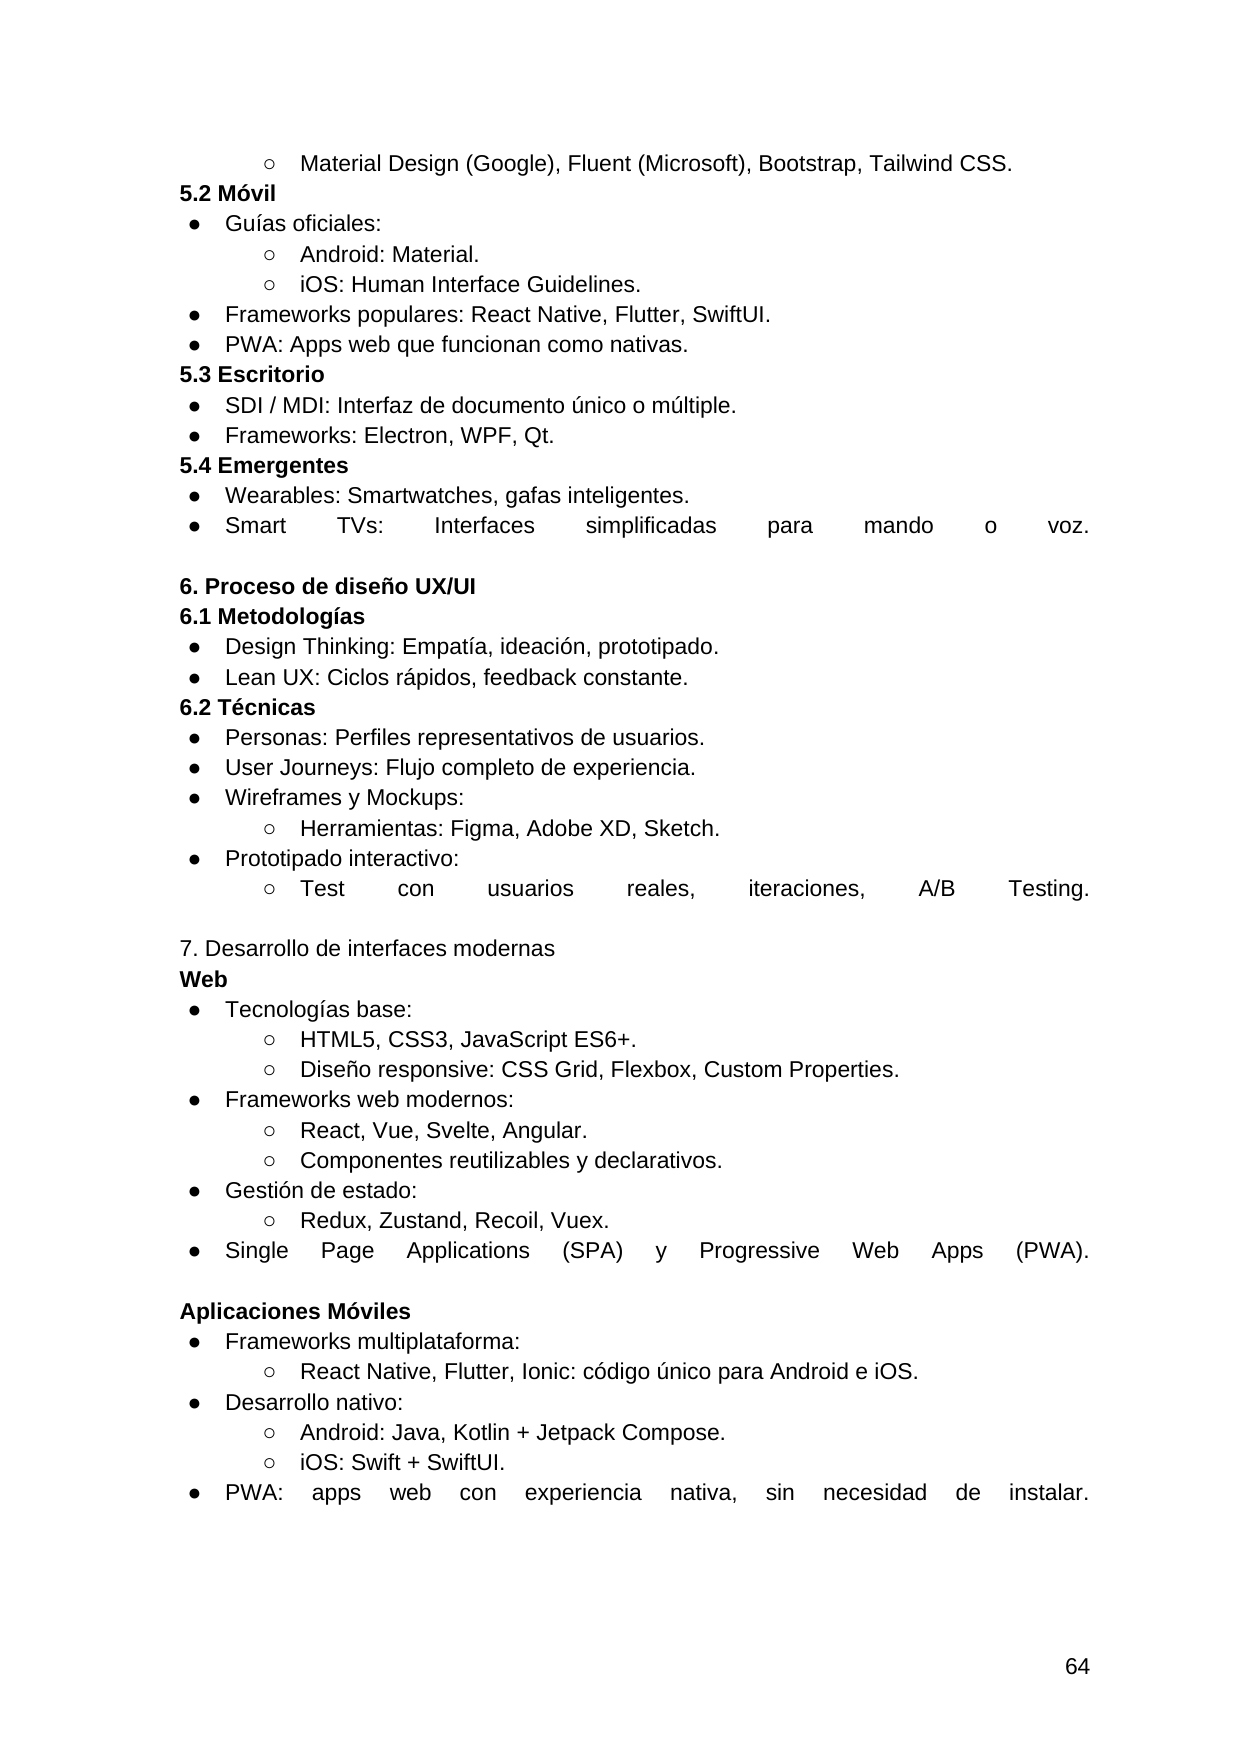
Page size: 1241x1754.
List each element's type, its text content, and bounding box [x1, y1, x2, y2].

list User Journeys: Flujo completo de experiencia. [187, 754, 1090, 781]
list Herramientas: Figma, Adobe XD, Sketch. [262, 814, 1090, 841]
list Frameworks populares: React Native, Flutter, SwiftUI. [187, 301, 1090, 327]
text Web [179, 966, 1090, 992]
text Aplicaciones Móviles [179, 1298, 1090, 1324]
list SDI / MDI: Interfaz de documento único o múltiple. [187, 392, 1090, 418]
text 5.3 Escritorio [179, 361, 1090, 388]
list Frameworks multiplataforma: [187, 1328, 1090, 1354]
list Prototipado interactivo: [187, 845, 1090, 871]
list PWA: apps web con experiencia nativa, sin necesidad de instalar. [187, 1479, 1090, 1536]
list Personas: Perfiles representativos de usuarios. [187, 724, 1090, 750]
list Lean UX: Ciclos rápidos, feedback constante. [187, 663, 1090, 690]
text 6.1 Metodologías [179, 603, 1090, 629]
list Guías oficiales: [187, 210, 1090, 237]
list Gestión de estado: [187, 1177, 1090, 1203]
list React, Vue, Svelte, Angular. [262, 1117, 1090, 1143]
list Smart TVs: Interfaces simplificadas para mando o voz. [187, 512, 1090, 569]
list Android: Material. [262, 241, 1090, 267]
list Design Thinking: Empatía, ideación, prototipado. [187, 633, 1090, 660]
list Tecnologías base: [187, 996, 1090, 1022]
list PWA: Apps web que funcionan como nativas. [187, 331, 1090, 358]
list Wearables: Smartwatches, gafas inteligentes. [187, 482, 1090, 509]
text 7. Desarrollo de interfaces modernas [179, 935, 1090, 962]
text 5.2 Móvil [179, 180, 1090, 207]
list Desarrollo nativo: [187, 1388, 1090, 1415]
list Frameworks web modernos: [187, 1086, 1090, 1113]
list HTML5, CSS3, JavaScript ES6+. [262, 1026, 1090, 1052]
list Componentes reutilizables y declarativos. [262, 1147, 1090, 1173]
text 5.4 Emergentes [179, 452, 1090, 478]
list iOS: Swift + SwiftUI. [262, 1449, 1090, 1475]
list React Native, Flutter, Ionic: código único para Android e iOS. [262, 1358, 1090, 1385]
list Wireframes y Mockups: [187, 784, 1090, 811]
text 6. Proceso de diseño UX/UI [179, 573, 1090, 599]
list Frameworks: Electron, WPF, Qt. [187, 422, 1090, 448]
list Single Page Applications (SPA) y Progressive Web Apps (PWA). [187, 1237, 1090, 1294]
list Redux, Zustand, Recoil, Vuex. [262, 1207, 1090, 1234]
list Material Design (Google), Fluent (Microsoft), Bootstrap, Tailwind CSS. [262, 150, 1090, 176]
text 6.2 Técnicas [179, 694, 1090, 720]
list Diseño responsive: CSS Grid, Flexbox, Custom Properties. [262, 1056, 1090, 1083]
list iOS: Human Interface Guidelines. [262, 271, 1090, 297]
list Test con usuarios reales, iteraciones, A/B Testing. [262, 875, 1090, 932]
list Android: Java, Kotlin + Jetpack Compose. [262, 1419, 1090, 1445]
